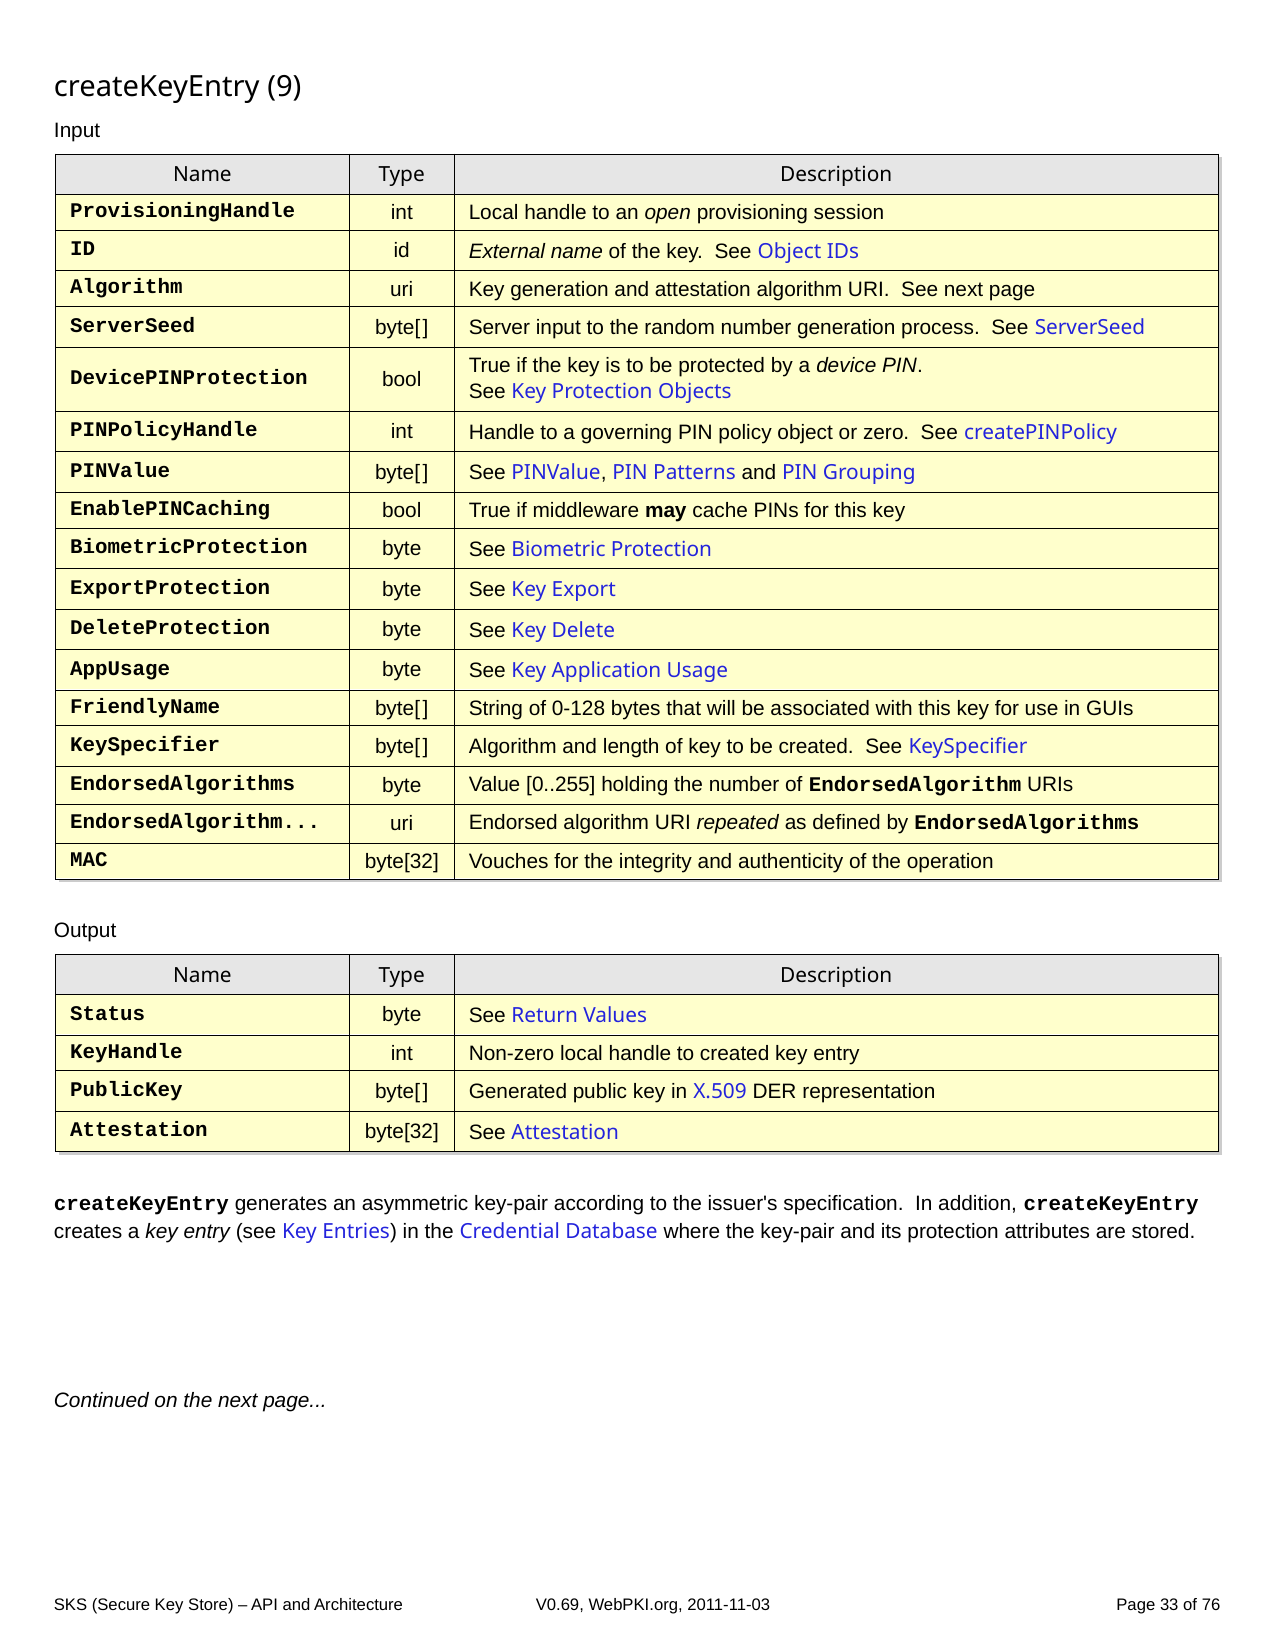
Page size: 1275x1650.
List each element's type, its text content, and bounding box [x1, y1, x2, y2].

table_cell See Key Application Usage [455, 650, 1218, 689]
table_cell Generated public key in X.509 DER representation [455, 1071, 1218, 1111]
table_cell int [350, 412, 454, 451]
text Output [54, 918, 1221, 942]
table_cell Algorithm and length of key to be created. See KeySpecifier [455, 726, 1218, 766]
table_header Name [56, 955, 349, 994]
table_cell Status [56, 995, 349, 1034]
table_cell String of 0-128 bytes that will be associated with this key for use in GUIs [455, 691, 1218, 725]
table_cell ServerSeed [56, 307, 349, 347]
table_cell External name of the key. See Object IDs [455, 231, 1218, 270]
table_cell byte [350, 995, 454, 1034]
text Input [54, 118, 1221, 142]
table_cell EndorsedAlgorithm... [56, 805, 349, 843]
table_cell True if middleware may cache PINs for this key [455, 493, 1218, 528]
table_cell True if the key is to be protected by a device PIN. See Key Protection Objects [455, 348, 1218, 411]
table_header Type [350, 955, 454, 994]
table_cell ExportProtection [56, 569, 349, 609]
table_cell byte⁮[ ] [350, 726, 454, 766]
table_cell Endorsed algorithm URI repeated as defined by EndorsedAlgorithms [455, 805, 1218, 843]
table_cell DevicePINProtection [56, 348, 349, 411]
table_cell PINPolicyHandle [56, 412, 349, 451]
table_cell Handle to a governing PIN policy object or zero. See createPINPolicy [455, 412, 1218, 451]
table_cell bool [350, 493, 454, 528]
table_header Name [56, 155, 349, 194]
text Continued on the next page... [54, 1388, 1221, 1412]
table_cell byte [350, 529, 454, 568]
table_header Description [455, 955, 1218, 994]
table_cell EnablePINCaching [56, 493, 349, 528]
table_cell id [350, 231, 454, 270]
table_cell KeySpecifier [56, 726, 349, 766]
table_cell byte [350, 610, 454, 649]
table_cell See PINValue, PIN Patterns and PIN Grouping [455, 452, 1218, 492]
table_cell int [350, 195, 454, 230]
table_cell byte⁮[ ] [350, 307, 454, 347]
table_cell See Biometric Protection [455, 529, 1218, 568]
table_cell byte⁮[ ] [350, 1071, 454, 1111]
table_cell int [350, 1036, 454, 1070]
table_cell Local handle to an open provisioning session [455, 195, 1218, 230]
table_cell Attestation [56, 1112, 349, 1151]
table_cell See Return Values [455, 995, 1218, 1034]
table_cell uri [350, 271, 454, 306]
table_cell AppUsage [56, 650, 349, 689]
table_cell PublicKey [56, 1071, 349, 1111]
table_cell Non-zero local handle to created key entry [455, 1036, 1218, 1070]
table_cell See Key Delete [455, 610, 1218, 649]
table_cell FriendlyName [56, 691, 349, 725]
table_cell bool [350, 348, 454, 411]
table_header Type [350, 155, 454, 194]
table_cell Server input to the random number generation process. See ServerSeed [455, 307, 1218, 347]
table_cell byte [350, 650, 454, 689]
table_cell ProvisioningHandle [56, 195, 349, 230]
table_cell PINValue [56, 452, 349, 492]
table_cell See Key Export [455, 569, 1218, 609]
table_cell ID [56, 231, 349, 270]
table_cell byte⁮[32] [350, 1112, 454, 1151]
table_cell byte⁮[ ] [350, 691, 454, 725]
subtitle createKeyEntry (9) [54, 66, 1221, 105]
table_cell Value [0..255] holding the number of EndorsedAlgorithm URIs [455, 767, 1218, 804]
table_cell byte [350, 569, 454, 609]
table_cell Algorithm [56, 271, 349, 306]
table_cell DeleteProtection [56, 610, 349, 649]
table_cell Vouches for the integrity and authenticity of the operation [455, 844, 1218, 878]
table_cell EndorsedAlgorithms [56, 767, 349, 804]
table_cell KeyHandle [56, 1036, 349, 1070]
table_cell Key generation and attestation algorithm URI. See next page [455, 271, 1218, 306]
table_cell uri [350, 805, 454, 843]
table_header Description [455, 155, 1218, 194]
table_cell MAC [56, 844, 349, 878]
table_cell byte [350, 767, 454, 804]
text createKeyEntry generates an asymmetric key-pair according to the issuer's specification. In addition, createKeyEntry creates a key entry (see Key Entries) in the Credential Database where the key-pair and its protection attributes are stored. [54, 1191, 1221, 1245]
table_cell byte⁮[ ] [350, 452, 454, 492]
table_cell BiometricProtection [56, 529, 349, 568]
table_cell See Attestation [455, 1112, 1218, 1151]
table_cell byte⁮[32] [350, 844, 454, 878]
